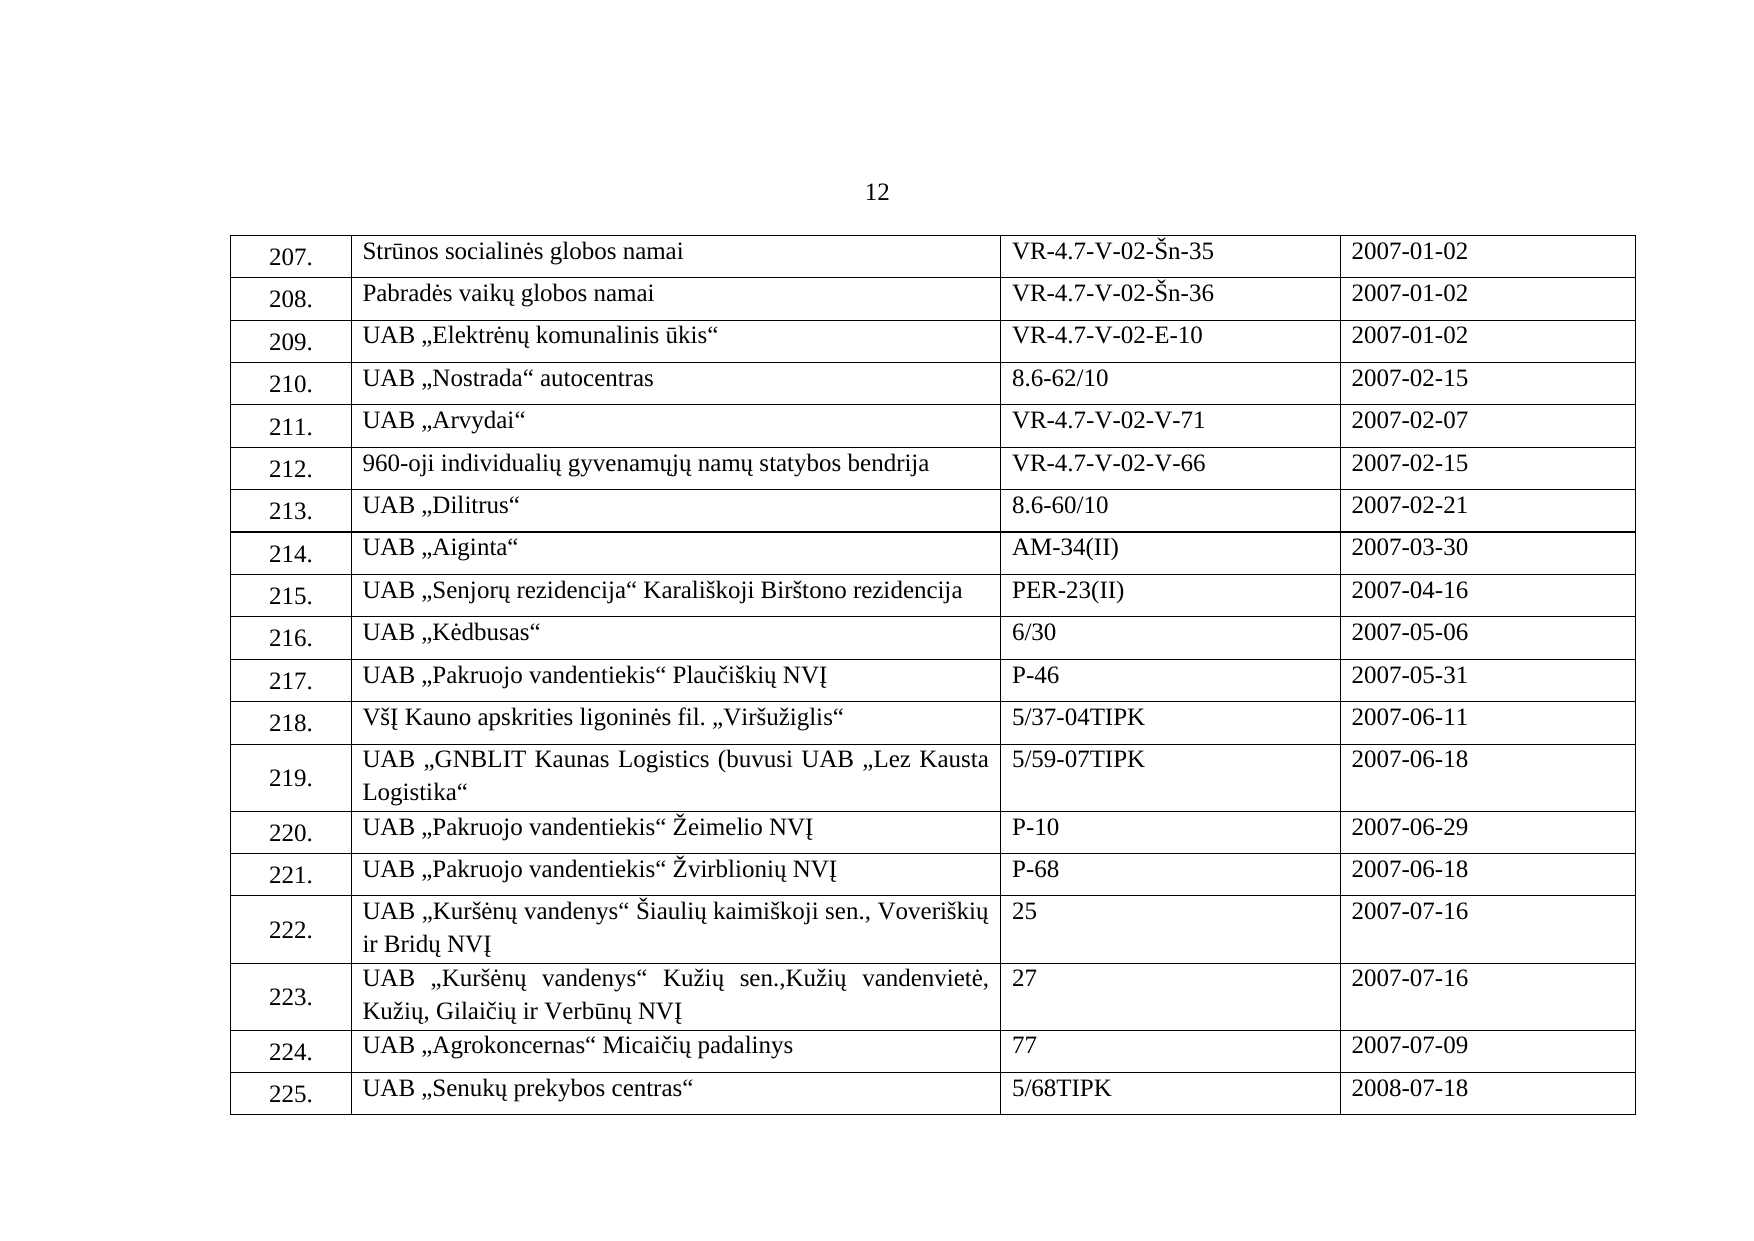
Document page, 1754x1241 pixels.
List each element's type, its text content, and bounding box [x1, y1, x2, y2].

table_cell 2007-05-06 [1341, 617, 1635, 659]
table_cell 222. [231, 896, 351, 962]
table_cell 25 [1001, 896, 1340, 962]
table_cell 211. [231, 405, 351, 447]
table_cell UAB „Aiginta“ [352, 533, 1000, 574]
table_cell UAB „Kuršėnų vandenys“ Kužių sen.,Kužių vandenvietė, Kužių, Gilaičių ir Verbūnų NVĮ [352, 964, 1000, 1029]
table_cell 225. [231, 1073, 351, 1114]
table_cell 960-oji individualių gyvenamųjų namų statybos bendrija [352, 448, 1000, 489]
table_cell 2007-02-15 [1341, 448, 1635, 489]
table_cell UAB „Kėdbusas“ [352, 617, 1000, 659]
table_cell 2007-05-31 [1341, 660, 1635, 701]
table_cell 220. [231, 812, 351, 853]
table_cell 216. [231, 617, 351, 659]
table_cell 2007-06-29 [1341, 812, 1635, 853]
table_cell 212. [231, 448, 351, 489]
table_cell 77 [1001, 1031, 1340, 1072]
table_cell UAB „GNBLIT Kaunas Logistics (buvusi UAB „Lez Kausta Logistika“ [352, 745, 1000, 811]
table_cell 2007-07-16 [1341, 896, 1635, 962]
table_cell UAB „Pakruojo vandentiekis“ Plaučiškių NVĮ [352, 660, 1000, 701]
table_cell 209. [231, 321, 351, 362]
table_cell 221. [231, 854, 351, 895]
table_cell UAB „Kuršėnų vandenys“ Šiaulių kaimiškoji sen., Voveriškių ir Bridų NVĮ [352, 896, 1000, 962]
table_cell 2007-01-02 [1341, 236, 1635, 277]
table_cell PER-23(II) [1001, 575, 1340, 616]
table_cell Pabradės vaikų globos namai [352, 278, 1000, 319]
table_cell 223. [231, 964, 351, 1029]
table_cell UAB „Pakruojo vandentiekis“ Žvirblionių NVĮ [352, 854, 1000, 895]
table_cell 2007-07-16 [1341, 964, 1635, 1029]
table_cell 2007-03-30 [1341, 533, 1635, 574]
table_cell UAB „Senukų prekybos centras“ [352, 1073, 1000, 1114]
table_cell 208. [231, 278, 351, 319]
table_cell 218. [231, 702, 351, 743]
table_cell 2007-02-21 [1341, 490, 1635, 531]
table_cell UAB „Pakruojo vandentiekis“ Žeimelio NVĮ [352, 812, 1000, 853]
table_cell 217. [231, 660, 351, 701]
table_cell 2007-06-18 [1341, 854, 1635, 895]
table_cell VR-4.7-V-02-Šn-35 [1001, 236, 1340, 277]
table_cell 224. [231, 1031, 351, 1072]
table_cell P-10 [1001, 812, 1340, 853]
table_cell UAB „Elektrėnų komunalinis ūkis“ [352, 321, 1000, 362]
table_cell 2007-07-09 [1341, 1031, 1635, 1072]
table_cell VR-4.7-V-02-V-66 [1001, 448, 1340, 489]
table_cell UAB „Dilitrus“ [352, 490, 1000, 531]
table_cell UAB „Nostrada“ autocentras [352, 363, 1000, 404]
table_cell 219. [231, 745, 351, 811]
table_cell 210. [231, 363, 351, 404]
table_cell 5/37-04TIPK [1001, 702, 1340, 743]
table_cell 2007-04-16 [1341, 575, 1635, 616]
table_cell 6/30 [1001, 617, 1340, 659]
table_cell 5/59-07TIPK [1001, 745, 1340, 811]
table_cell VR-4.7-V-02-E-10 [1001, 321, 1340, 362]
table_cell 8.6-62/10 [1001, 363, 1340, 404]
table_cell UAB „Arvydai“ [352, 405, 1000, 447]
table_cell 215. [231, 575, 351, 616]
table_cell P-46 [1001, 660, 1340, 701]
table_cell P-68 [1001, 854, 1340, 895]
table_cell 2008-07-18 [1341, 1073, 1635, 1114]
table_cell UAB „Senjorų rezidencija“ Karališkoji Birštono rezidencija [352, 575, 1000, 616]
table_cell AM-34(II) [1001, 533, 1340, 574]
table_cell 8.6-60/10 [1001, 490, 1340, 531]
table_cell 2007-02-07 [1341, 405, 1635, 447]
table_cell 2007-01-02 [1341, 278, 1635, 319]
table_cell 2007-06-18 [1341, 745, 1635, 811]
table_cell 27 [1001, 964, 1340, 1029]
table_cell Strūnos socialinės globos namai [352, 236, 1000, 277]
table_cell VšĮ Kauno apskrities ligoninės fil. „Viršužiglis“ [352, 702, 1000, 743]
table_cell 214. [231, 533, 351, 574]
table_cell 2007-02-15 [1341, 363, 1635, 404]
table_cell VR-4.7-V-02-V-71 [1001, 405, 1340, 447]
table_cell 207. [231, 236, 351, 277]
table_cell 2007-01-02 [1341, 321, 1635, 362]
table_cell UAB „Agrokoncernas“ Micaičių padalinys [352, 1031, 1000, 1072]
table_cell 5/68TIPK [1001, 1073, 1340, 1114]
table_cell 2007-06-11 [1341, 702, 1635, 743]
table_cell VR-4.7-V-02-Šn-36 [1001, 278, 1340, 319]
table_cell 213. [231, 490, 351, 531]
